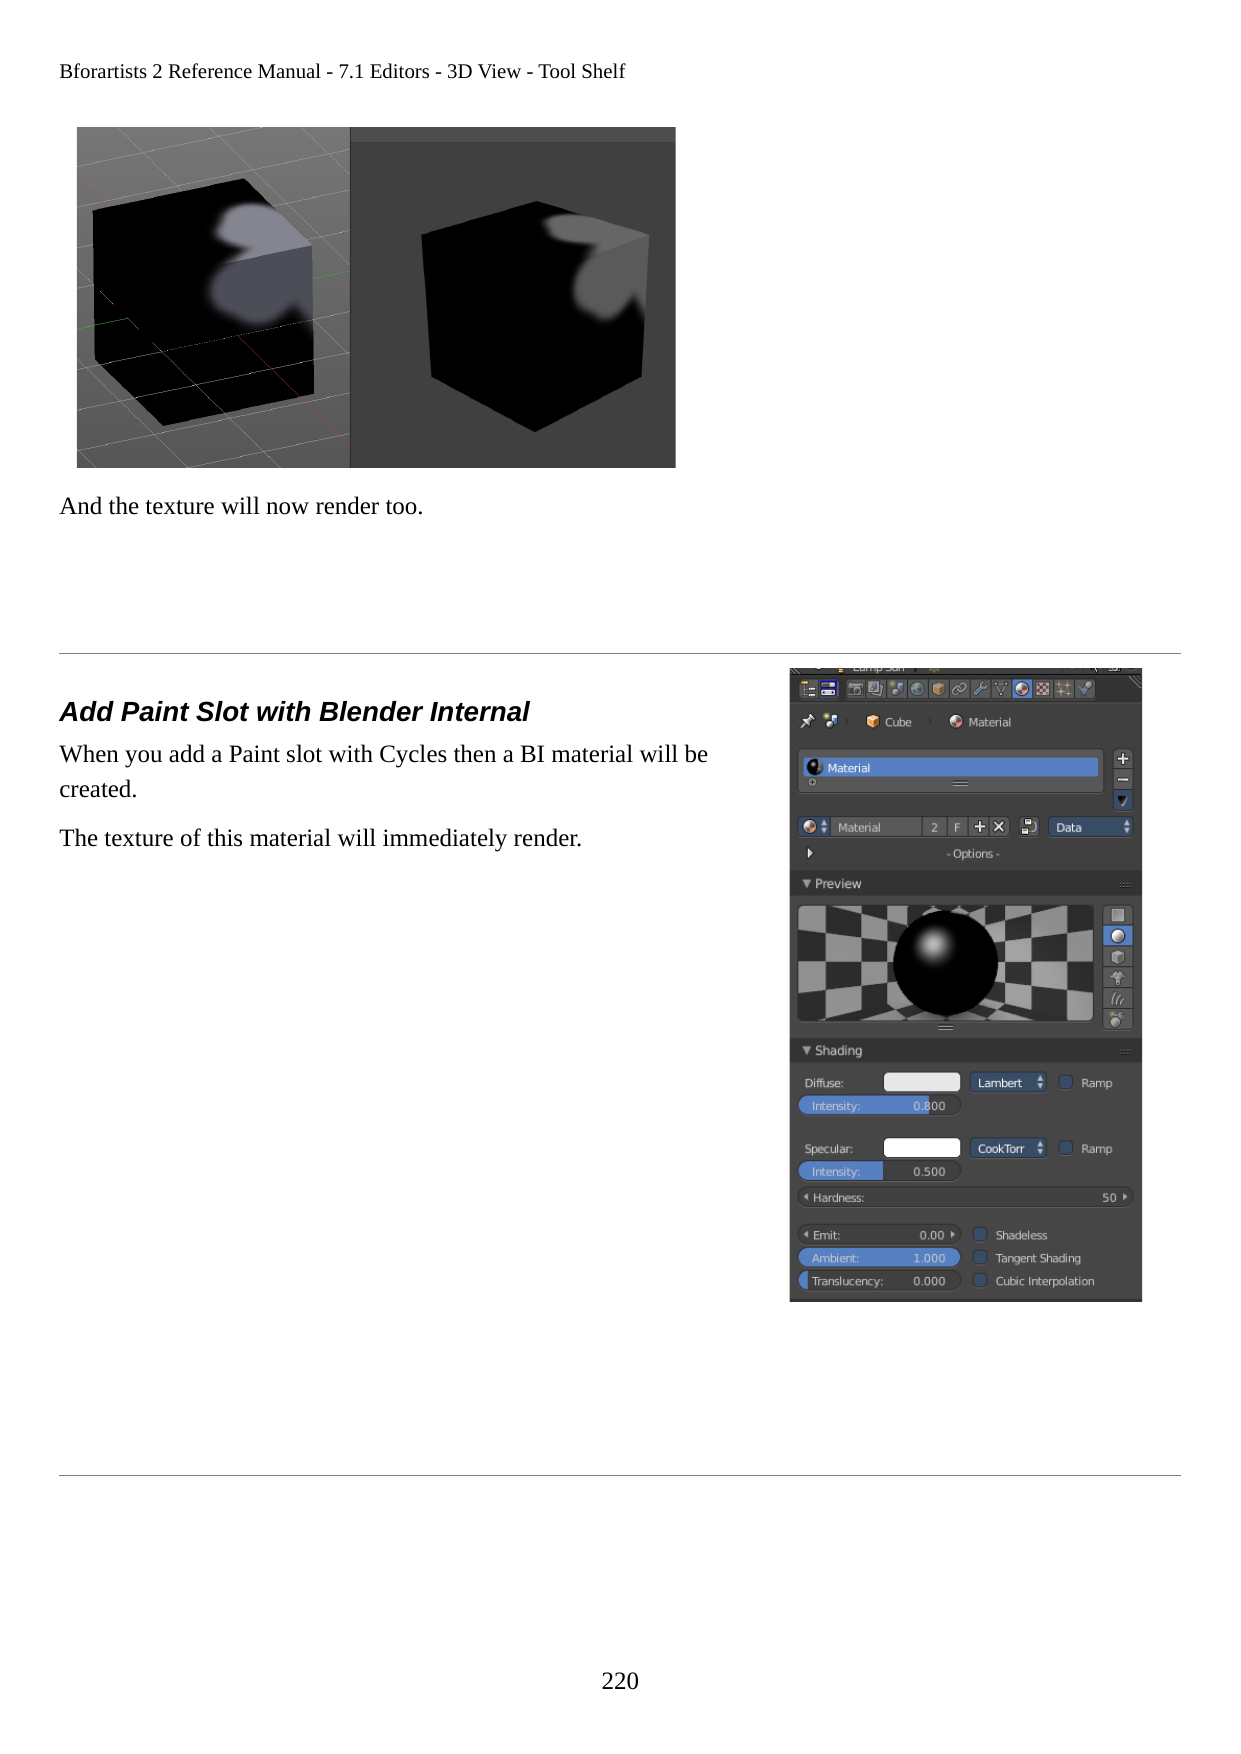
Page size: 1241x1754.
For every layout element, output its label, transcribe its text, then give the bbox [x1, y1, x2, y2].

text [1143, 823, 1181, 852]
text The texture of this material will immediately render. [59, 823, 789, 852]
text When you add a Paint slot with Cycles then a BI material will be created. [59, 739, 789, 803]
text [1143, 739, 1181, 803]
picture [76, 127, 676, 468]
subtitle [1143, 695, 1181, 727]
subtitle Add Paint Slot with Blender Internal [59, 695, 789, 727]
picture [789, 668, 1143, 1302]
text And the texture will now render too. [59, 489, 1181, 520]
